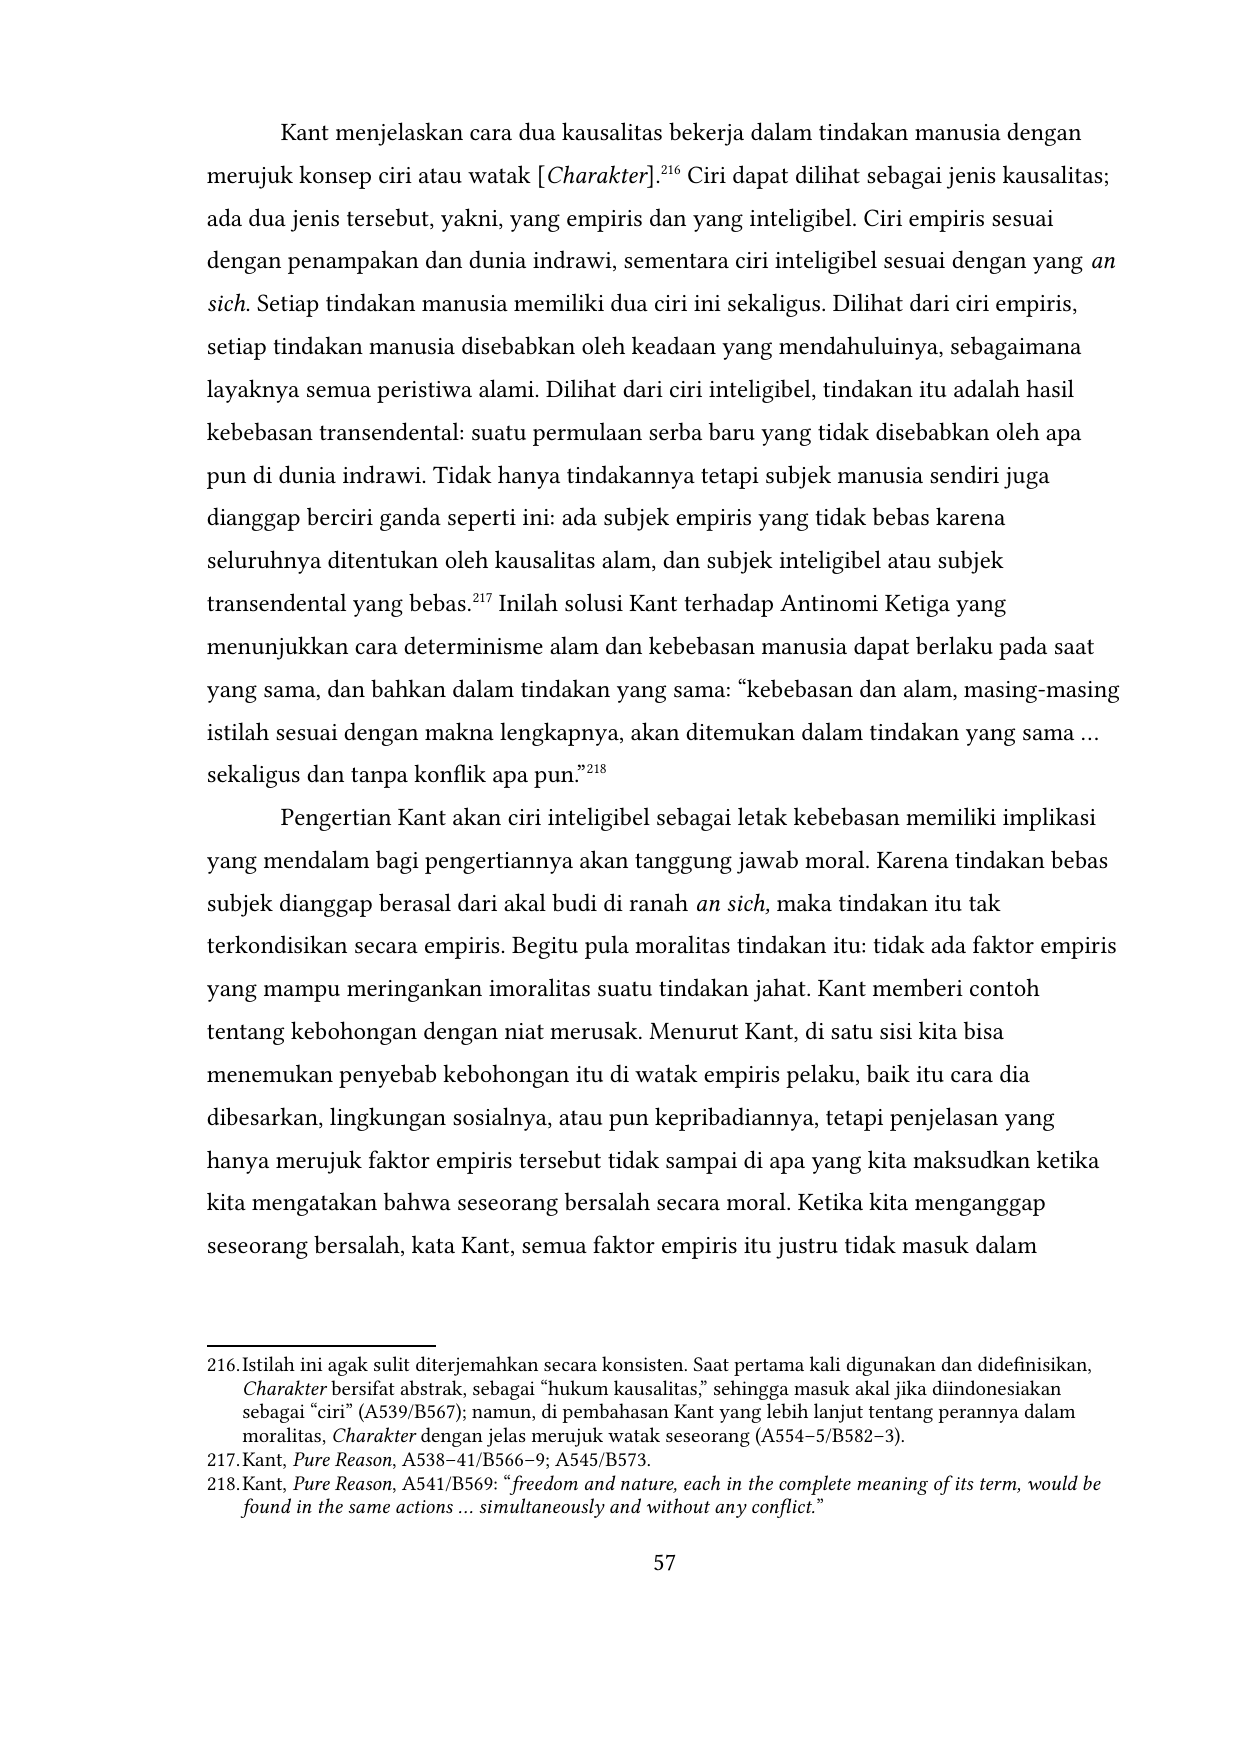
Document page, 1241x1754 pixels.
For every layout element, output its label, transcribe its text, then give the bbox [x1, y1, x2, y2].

text Pengertian Kant akan ciri inteligibel sebagai letak kebebasan memiliki implikasi yang mendalam bagi pengertiannya akan tanggung jawab moral. Karena tindakan bebas subjek dianggap berasal dari akal budi di ranah an sich, maka tindakan itu tak terkondisikan secara empiris. Begitu pula moralitas tindakan itu: tidak ada faktor empiris yang mampu meringankan imoralitas suatu tindakan jahat. Kant memberi contoh tentang kebohongan dengan niat merusak. Menurut Kant, di satu sisi kita bisa menemukan penyebab kebohongan itu di watak empiris pelaku, baik itu cara dia dibesarkan, lingkungan sosialnya, atau pun kepribadiannya, tetapi penjelasan yang hanya merujuk faktor empiris tersebut tidak sampai di apa yang kita maksudkan ketika kita mengatakan bahwa seseorang bersalah secara moral. Ketika kita menganggap seseorang bersalah, kata Kant, semua faktor empiris itu justru tidak masuk dalam [207, 803, 1122, 1260]
text Kant menjelaskan cara dua kausalitas bekerja dalam tindakan manusia dengan merujuk konsep ciri atau watak [Charakter]. Ciri dapat dilihat sebagai jenis kausalitas; ada dua jenis tersebut, yakni, yang empiris dan yang inteligibel. Ciri empiris sesuai dengan penampakan dan dunia indrawi, sementara ciri inteligibel sesuai dengan yang an sich. Setiap tindakan manusia memiliki dua ciri ini sekaligus. Dilihat dari ciri empiris, setiap tindakan manusia disebabkan oleh keadaan yang mendahuluinya, sebagaimana layaknya semua peristiwa alami. Dilihat dari ciri inteligibel, tindakan itu adalah hasil kebebasan transendental: suatu permulaan serba baru yang tidak disebabkan oleh apa pun di dunia indrawi. Tidak hanya tindakannya tetapi subjek manusia sendiri juga dianggap berciri ganda seperti ini: ada subjek empiris yang tidak bebas karena seluruhnya ditentukan oleh kausalitas alam, dan subjek inteligibel atau subjek transendental yang bebas. Inilah solusi Kant terhadap Antinomi Ketiga yang menunjukkan cara determinisme alam dan kebebasan manusia dapat berlaku pada saat yang sama, dan bahkan dalam tindakan yang sama: “kebebasan dan alam, masing-masing istilah sesuai dengan makna lengkapnya, akan ditemukan dalam tindakan yang sama ... sekaligus dan tanpa konflik apa pun.” [207, 118, 1122, 789]
text Kant, Pure Reason, A541/B569: “freedom and nature, each in the complete meaning of its term, would be found in the same actions ... simultaneously and without any conflict.” [207, 1471, 1122, 1519]
text Istilah ini agak sulit diterjemahkan secara konsisten. Saat pertama kali digunakan dan didefinisikan, Charakter bersifat abstrak, sebagai “hukum kausalitas,” sehingga masuk akal jika diindonesiakan sebagai “ciri” (A539/B567); namun, di pembahasan Kant yang lebih lanjut tentang perannya dalam moralitas, Charakter dengan jelas merujuk watak seseorang (A554–5/B582–3). [207, 1352, 1122, 1447]
text Kant, Pure Reason, A538–41/B566–9; A545/B573. [207, 1447, 1122, 1471]
